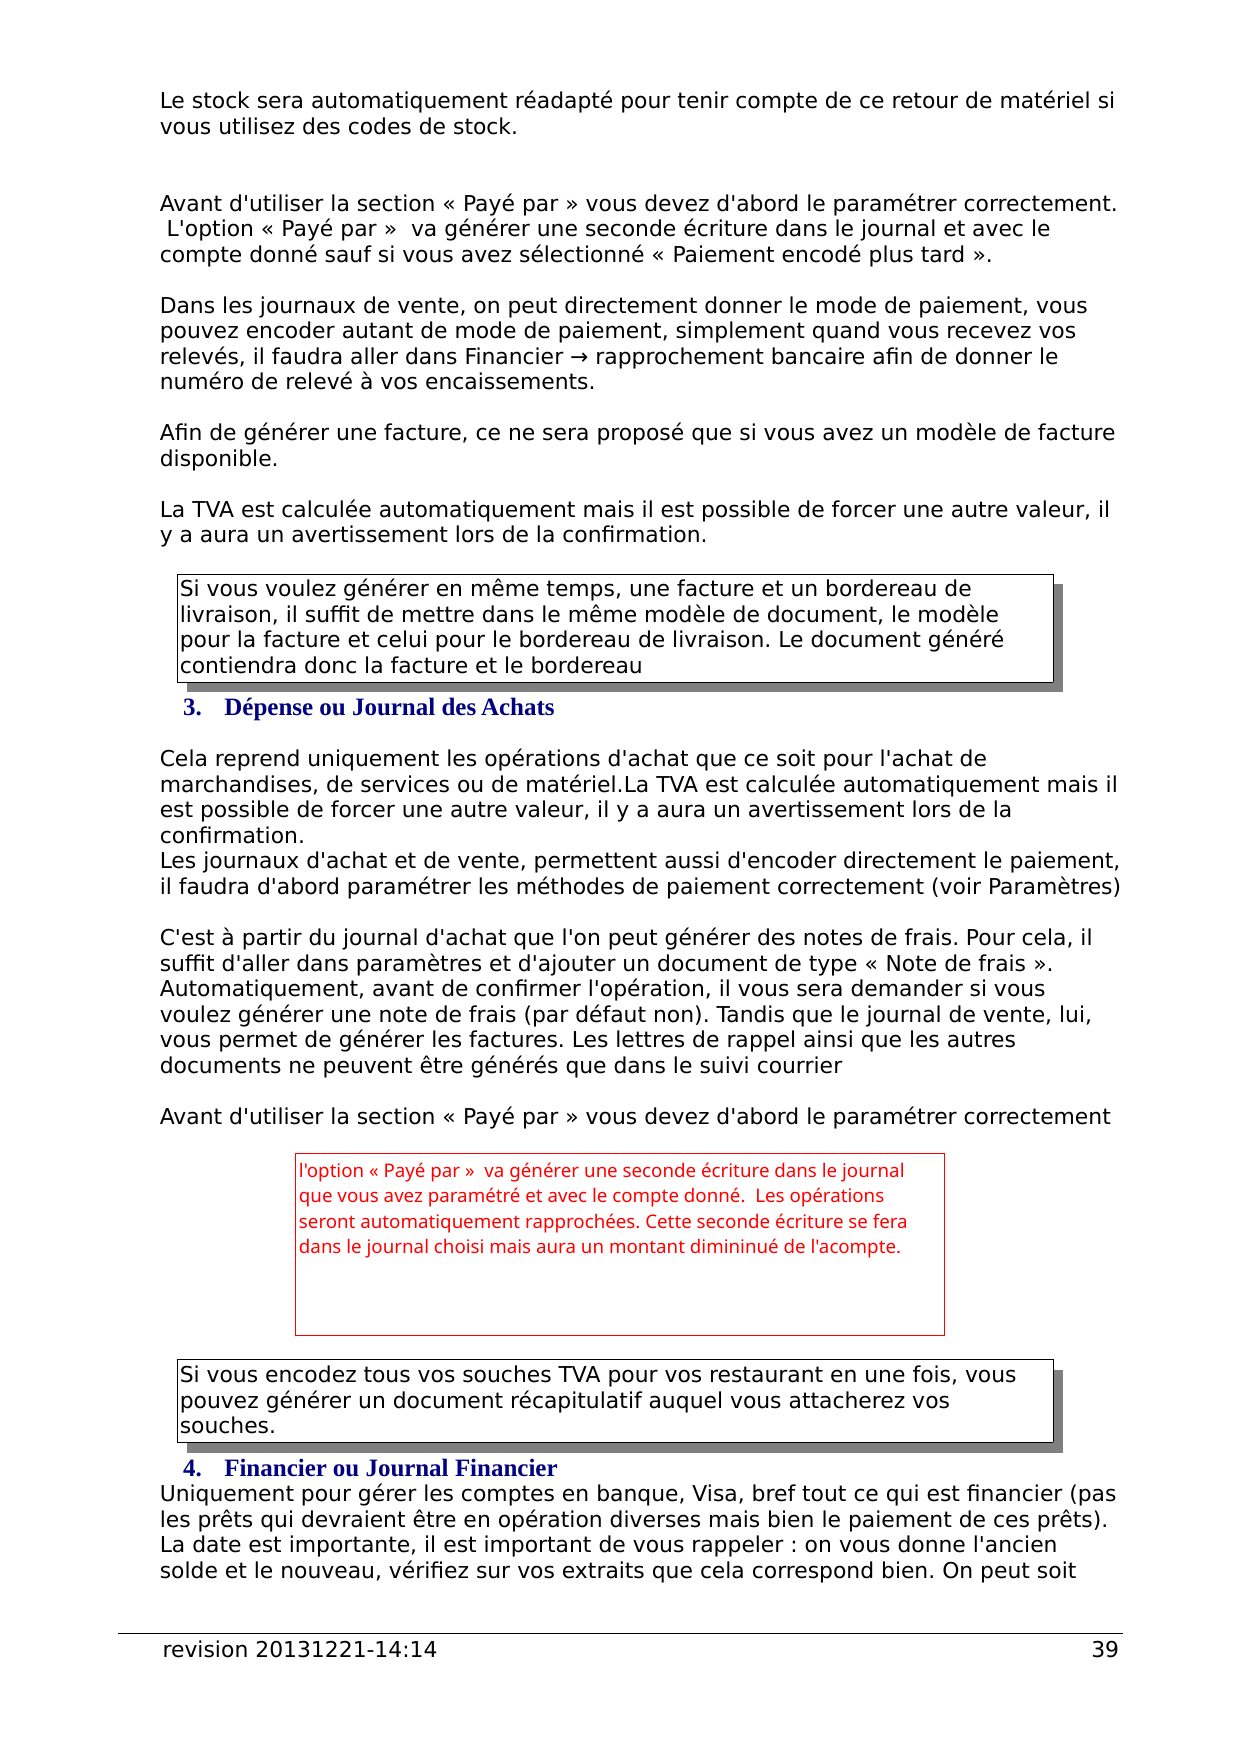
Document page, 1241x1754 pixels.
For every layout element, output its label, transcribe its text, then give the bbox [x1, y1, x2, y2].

text Uniquement pour gérer les comptes en banque, Visa, bref tout ce qui est financier (pas les prêts qui devraient être en opération diverses mais bien le paiement de ces prêts). [159, 1481, 1123, 1532]
subtitle Financier ou Journal Financier [177, 1453, 1123, 1481]
text Les journaux d'achat et de vente, permettent aussi d'encoder directement le paiement, il faudra d'abord paramétrer les méthodes de paiement correctement (voir Paramètres) [159, 848, 1123, 899]
text Cela reprend uniquement les opérations d'achat que ce soit pour l'achat de marchandises, de services ou de matériel.La TVA est calculée automatiquement mais il est possible de forcer une autre valeur, il y a aura un avertissement lors de la confirmation. [159, 746, 1123, 848]
text Afin de générer une facture, ce ne sera proposé que si vous avez un modèle de facture disponible. [159, 420, 1123, 471]
text C'est à partir du journal d'achat que l'on peut générer des notes de frais. Pour cela, il suffit d'aller dans paramètres et d'ajouter un document de type « Note de frais ». Automatiquement, avant de confirmer l'opération, il vous sera demander si vous voulez générer une note de frais (par défaut non). Tandis que le journal de vente, lui, vous permet de générer les factures. Les lettres de rappel ainsi que les autres documents ne peuvent être générés que dans le suivi courrier [159, 925, 1123, 1078]
text l'option « Payé par » va générer une seconde écriture dans le journal que vous avez paramétré et avec le compte donné. Les opérations seront automatiquement rapprochées. Cette seconde écriture se fera dans le journal choisi mais aura un montant dimininué de l'acompte. [296, 1154, 944, 1259]
subtitle Dépense ou Journal des Achats [177, 692, 1123, 721]
text Avant d'utiliser la section « Payé par » vous devez d'abord le paramétrer correctement [159, 1104, 1123, 1129]
text Le stock sera automatiquement réadapté pour tenir compte de ce retour de matériel si vous utilisez des codes de stock. [159, 88, 1123, 139]
text Avant d'utiliser la section « Payé par » vous devez d'abord le paramétrer correctement. [159, 191, 1123, 216]
text Dans les journaux de vente, on peut directement donner le mode de paiement, vous pouvez encoder autant de mode de paiement, simplement quand vous recevez vos relevés, il faudra aller dans Financier → rapprochement bancaire afin de donner le numéro de relevé à vos encaissements. [159, 293, 1123, 395]
text Si vous voulez générer en même temps, une facture et un bordereau de livraison, il suffit de mettre dans le même modèle de document, le modèle pour la facture et celui pour le bordereau de livraison. Le document généré contiendra donc la facture et le bordereau [178, 575, 1053, 682]
text L'option « Payé par » va générer une seconde écriture dans le journal et avec le compte donné sauf si vous avez sélectionné « Paiement encodé plus tard ». [159, 216, 1123, 267]
text La date est importante, il est important de vous rappeler : on vous donne l'ancien solde et le nouveau, vérifiez sur vos extraits que cela correspond bien. On peut soit [159, 1532, 1123, 1583]
text Si vous encodez tous vos souches TVA pour vos restaurant en une fois, vous pouvez générer un document récapitulatif auquel vous attacherez vos souches. [178, 1360, 1053, 1442]
text La TVA est calculée automatiquement mais il est possible de forcer une autre valeur, il y a aura un avertissement lors de la confirmation. [159, 497, 1123, 548]
